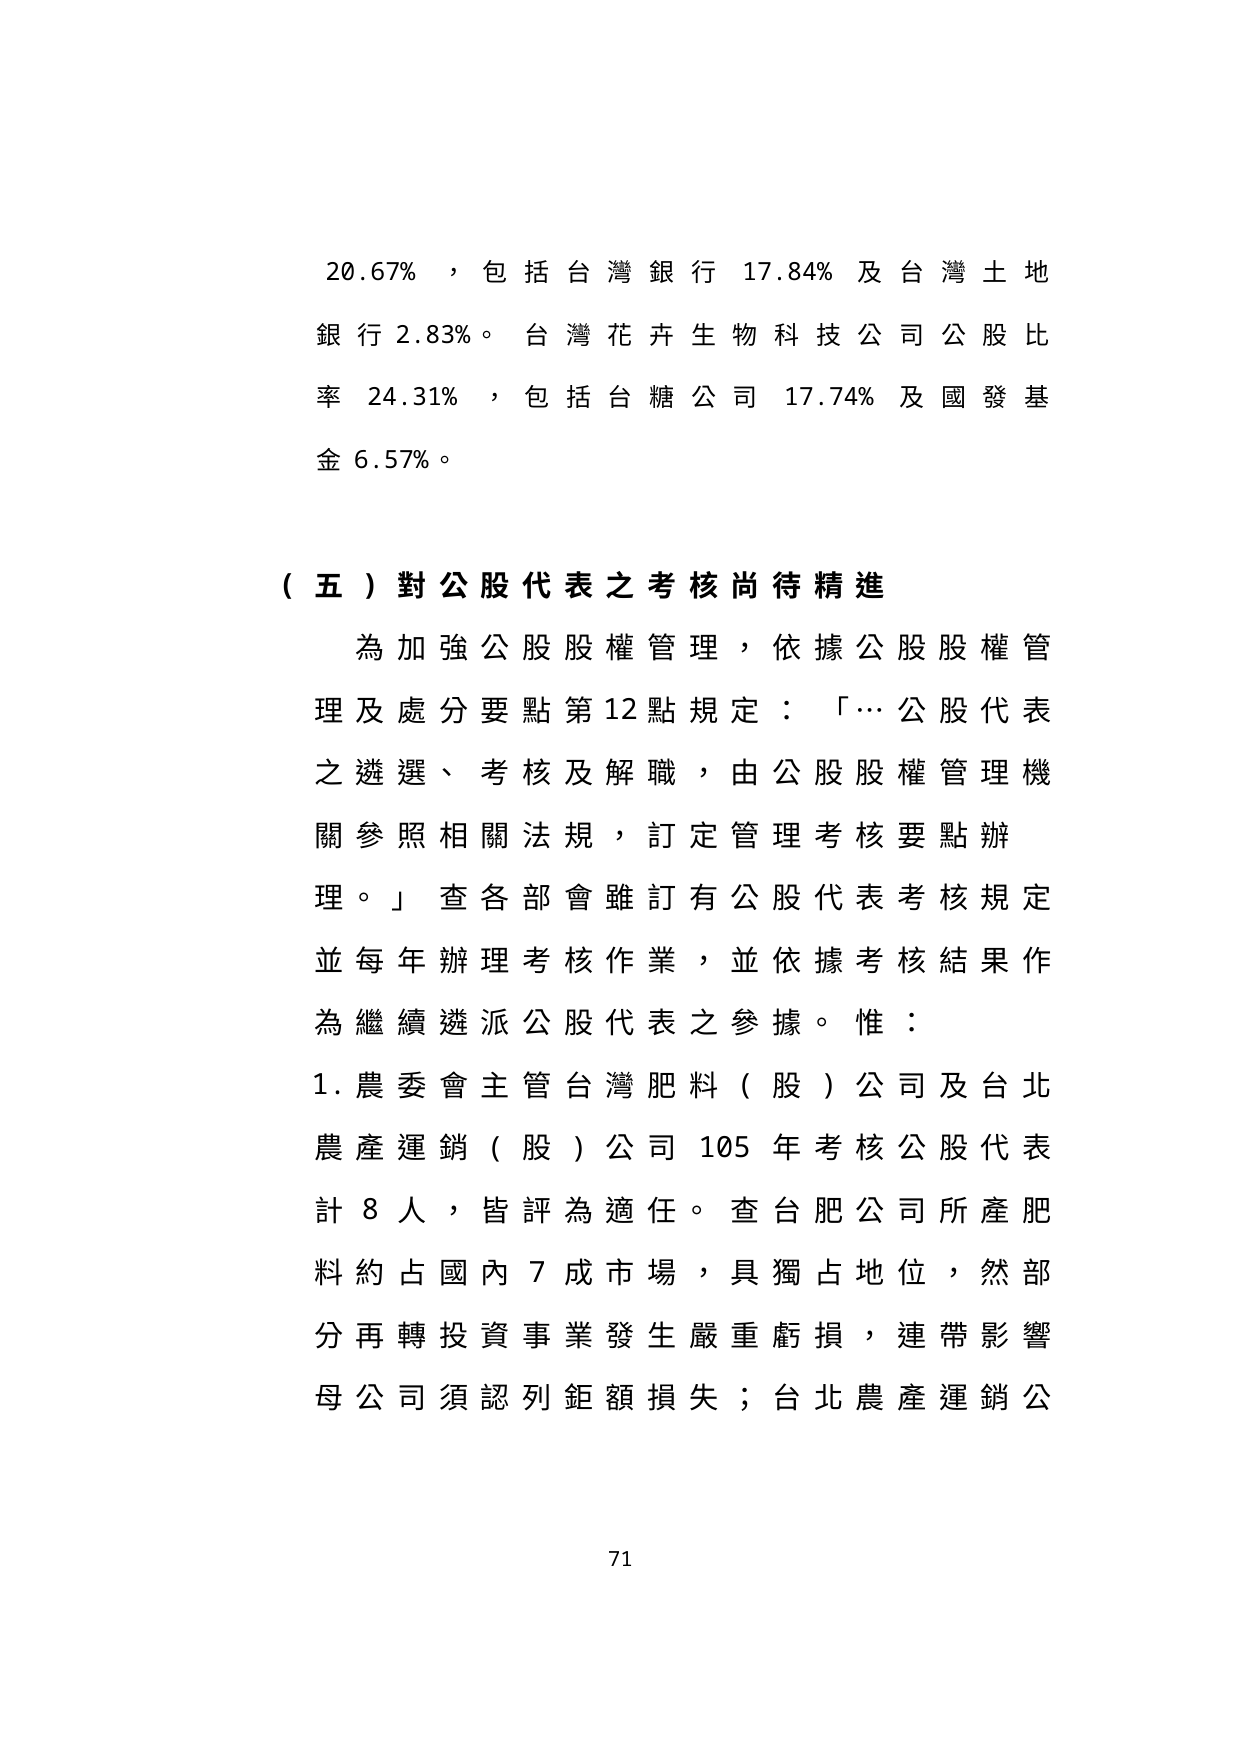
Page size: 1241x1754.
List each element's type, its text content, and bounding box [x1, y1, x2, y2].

text 1.農委會主管台灣肥料(股)公司及台北農產運銷(股)公司105年考核公股代表計8人，皆評為適任。查台肥公司所產肥料約占國內7成市場，具獨占地位，然部分再轉投資事業發生嚴重虧損，連帶影響母公司須認列鉅額損失；台北農產運銷公 [270, 1042, 1058, 1417]
text (五)對公股代表之考核尚待精進 [242, 542, 1058, 604]
text 20.67%，包括台灣銀行17.84%及台灣土地銀行2.83%。台灣花卉生物科技公司公股比率24.31%，包括台糖公司17.74%及國發基金6.57%。 [183, 229, 1058, 479]
text 為加強公股股權管理，依據公股股權管理及處分要點第12點規定：「…公股代表之遴選、考核及解職，由公股股權管理機關參照相關法規，訂定管理考核要點辦理。」查各部會雖訂有公股代表考核規定並每年辦理考核作業，並依據考核結果作為繼續遴派公股代表之參據。惟： [271, 604, 1058, 1042]
